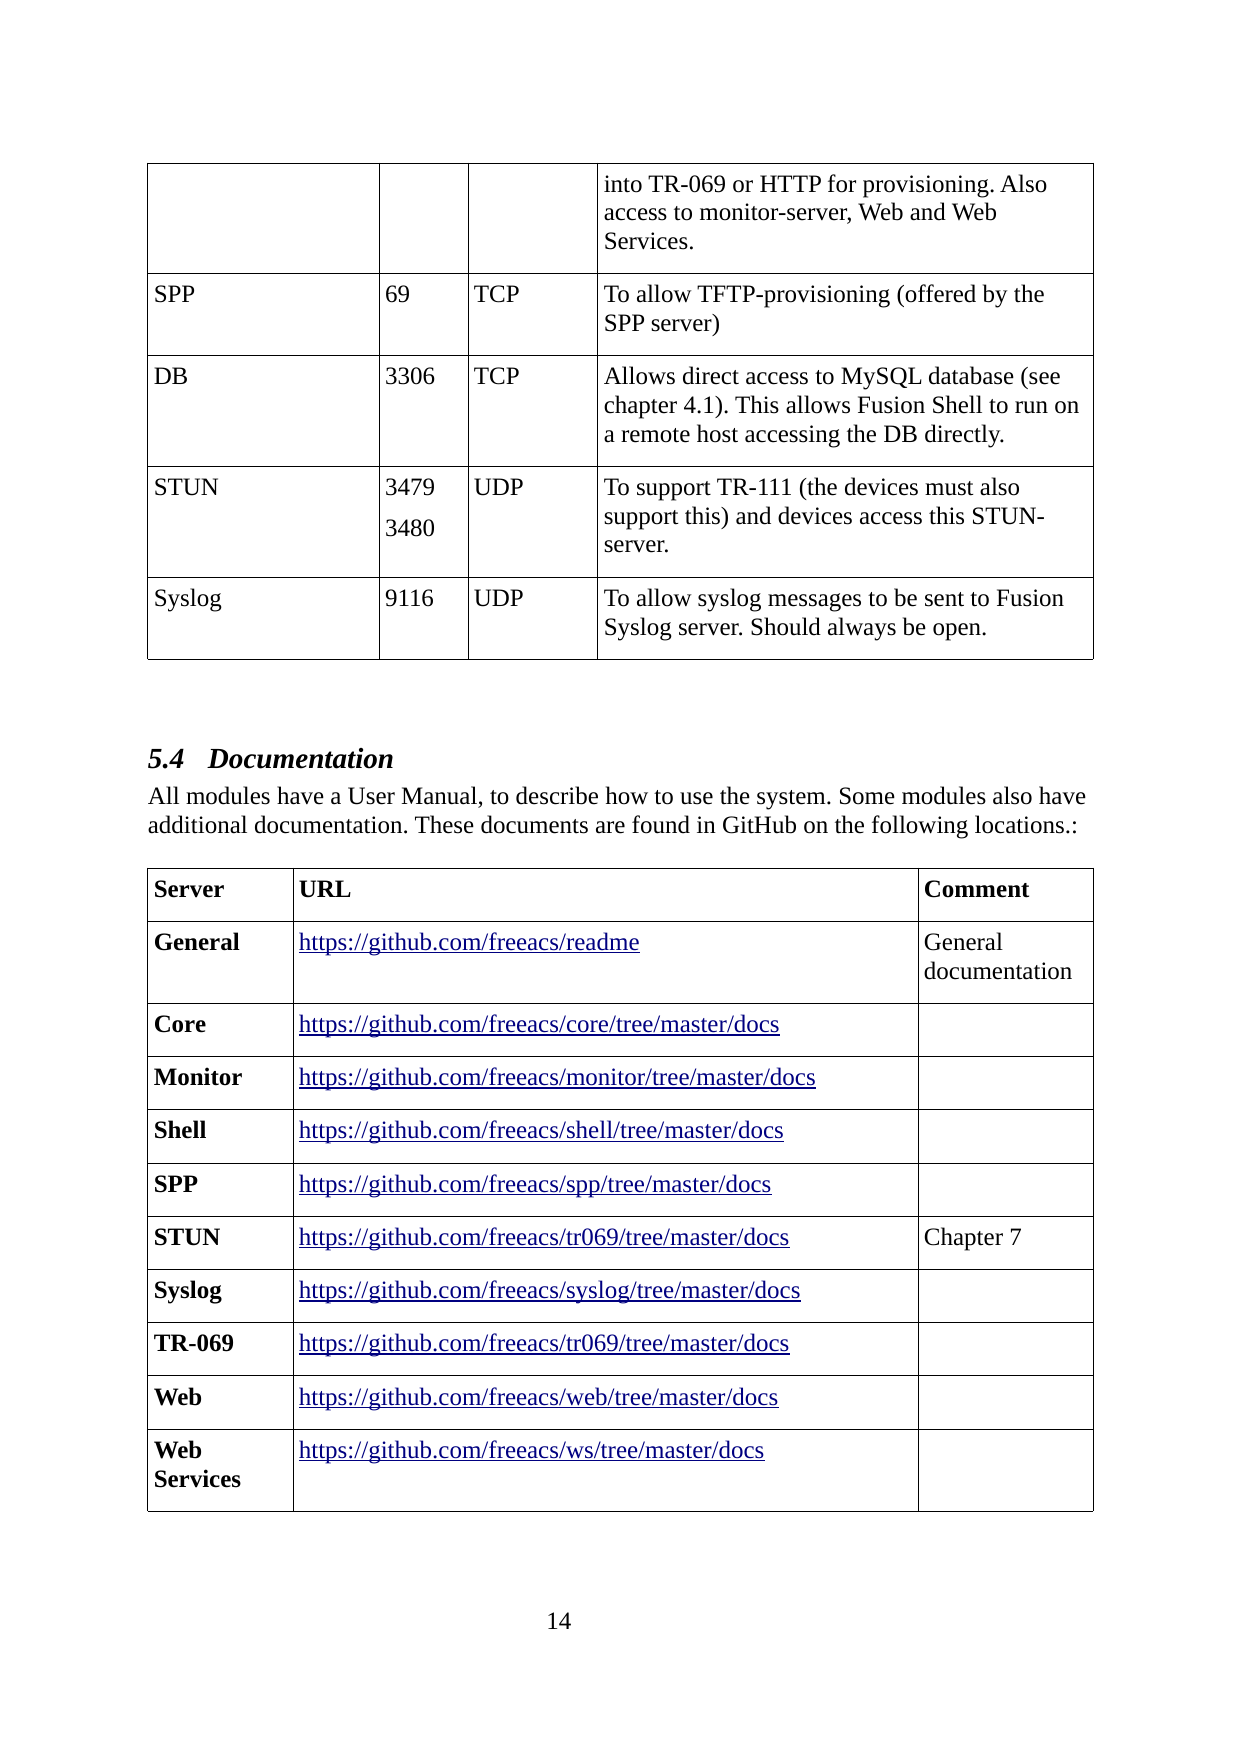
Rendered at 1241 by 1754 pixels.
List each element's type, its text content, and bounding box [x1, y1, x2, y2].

text All modules have a User Manual, to describe how to use the system. Some modules also have additional documentation. These documents are found in GitHub on the following locations.: [148, 781, 1092, 839]
table_cell https://github.com/freeacs/ws/tree/master/docs [294, 1430, 918, 1511]
table_cell Syslog [148, 1270, 293, 1322]
table_cell [919, 1057, 1093, 1109]
table_cell TCP [469, 274, 597, 355]
table_cell STUN [148, 1217, 293, 1269]
table_cell Web [148, 1376, 293, 1429]
table_cell https://github.com/freeacs/monitor/tree/master/docs [294, 1057, 918, 1109]
table_cell DB [148, 356, 379, 466]
table_cell 3306 [380, 356, 468, 466]
table_header Server [148, 869, 293, 921]
table_cell https://github.com/freeacs/tr069/tree/master/docs [294, 1217, 918, 1269]
table_cell General [148, 922, 293, 1003]
table_cell [469, 164, 597, 273]
table_cell [919, 1376, 1093, 1429]
table_cell 9116 [380, 578, 468, 658]
table_cell https://github.com/freeacs/spp/tree/master/docs [294, 1164, 918, 1216]
table_cell Syslog [148, 578, 379, 658]
table_cell To allow syslog messages to be sent to Fusion Syslog server. Should always be open. [598, 578, 1093, 658]
table_cell General documentation [919, 922, 1093, 1003]
table_cell To allow TFTP-provisioning (offered by the SPP server) [598, 274, 1093, 355]
table_header Comment [919, 869, 1093, 921]
table_cell Core [148, 1004, 293, 1056]
table_cell [919, 1110, 1093, 1162]
table_cell [148, 164, 379, 273]
table_cell UDP [469, 578, 597, 658]
table_cell Allows direct access to MySQL database (see chapter 4.1). This allows Fusion Shell to run on a remote host accessing the DB directly. [598, 356, 1093, 466]
table_cell https://github.com/freeacs/web/tree/master/docs [294, 1376, 918, 1429]
table_cell SPP [148, 274, 379, 355]
table_cell TR-069 [148, 1323, 293, 1375]
table_cell UDP [469, 467, 597, 577]
table_cell https://github.com/freeacs/tr069/tree/master/docs [294, 1323, 918, 1375]
table_cell [919, 1164, 1093, 1216]
table_cell [919, 1430, 1093, 1511]
table_cell SPP [148, 1164, 293, 1216]
subtitle Documentation [148, 742, 1092, 775]
table_cell Shell [148, 1110, 293, 1162]
table_cell 69 [380, 274, 468, 355]
table_cell [919, 1270, 1093, 1322]
table_cell [380, 164, 468, 273]
table_cell STUN [148, 467, 379, 577]
table_cell https://github.com/freeacs/core/tree/master/docs [294, 1004, 918, 1056]
table_cell To support TR-111 (the devices must also support this) and devices access this STUN-server. [598, 467, 1093, 577]
table_cell [919, 1323, 1093, 1375]
table_cell https://github.com/freeacs/shell/tree/master/docs [294, 1110, 918, 1162]
table_cell [919, 1004, 1093, 1056]
table_cell into TR-069 or HTTP for provisioning. Also access to monitor-server, Web and Web Services. [598, 164, 1093, 273]
table_cell Monitor [148, 1057, 293, 1109]
table_cell Web Services [148, 1430, 293, 1511]
table_cell https://github.com/freeacs/syslog/tree/master/docs [294, 1270, 918, 1322]
table_cell 3479 3480 [380, 467, 468, 577]
table_cell TCP [469, 356, 597, 466]
table_cell Chapter 7 [919, 1217, 1093, 1269]
table_header URL [294, 869, 918, 921]
table_cell https://github.com/freeacs/readme [294, 922, 918, 1003]
